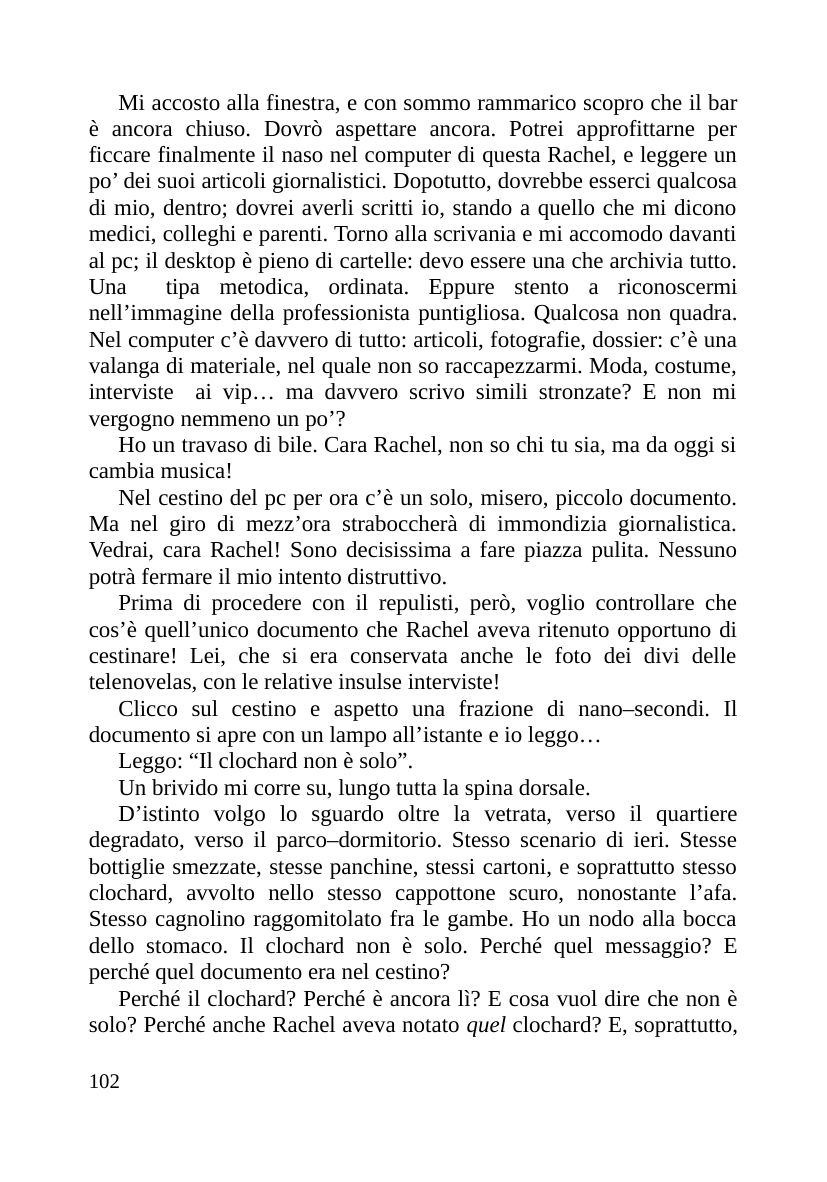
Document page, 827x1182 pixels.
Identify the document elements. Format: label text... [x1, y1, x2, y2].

text Clicco sul cestino e aspetto una frazione di nano–secondi. Il documento si apre con un lampo all’istante e io leggo… [88, 695, 738, 747]
text Perché il clochard? Perché è ancora lì? E cosa vuol dire che non è solo? Perché anche Rachel aveva notato quel clochard? E, soprattutto, [88, 984, 738, 1037]
text Un brivido mi corre su, lungo tutta la spina dorsale. [88, 774, 738, 800]
text D’istinto volgo lo sguardo oltre la vetrata, verso il quartiere degradato, verso il parco–dormitorio. Stesso scenario di ieri. Stesse bottiglie smezzate, stesse panchine, stessi cartoni, e soprattutto stesso clochard, avvolto nello stesso cappottone scuro, nonostante l’afa. Stesso cagnolino raggomitolato fra le gambe. Ho un nodo alla bocca dello stomaco. Il clochard non è solo. Perché quel messaggio? E perché quel documento era nel cestino? [88, 800, 738, 984]
text Prima di procedere con il repulisti, però, voglio controllare che cos’è quell’unico documento che Rachel aveva ritenuto opportuno di cestinare! Lei, che si era conservata anche le foto dei divi delle telenovelas, con le relative insulse interviste! [88, 589, 738, 695]
text Ho un travaso di bile. Cara Rachel, non so chi tu sia, ma da oggi si cambia musica! [88, 431, 738, 484]
text Leggo: “Il clochard non è solo”. [88, 747, 738, 774]
text Nel cestino del pc per ora c’è un solo, misero, piccolo documento. Ma nel giro di mezz’ora straboccherà di immondizia giornalistica. Vedrai, cara Rachel! Sono decisissima a fare piazza pulita. Nessuno potrà fermare il mio intento distruttivo. [88, 484, 738, 589]
text Mi accosto alla finestra, e con sommo rammarico scopro che il bar è ancora chiuso. Dovrò aspettare ancora. Potrei approfittarne per ficcare finalmente il naso nel computer di questa Rachel, e leggere un po’ dei suoi articoli giornalistici. Dopotutto, dovrebbe esserci qualcosa di mio, dentro; dovrei averli scritti io, stando a quello che mi dicono medici, colleghi e parenti. Torno alla scrivania e mi accomodo davanti al pc; il desktop è pieno di cartelle: devo essere una che archivia tutto. Una tipa metodica, ordinata. Eppure stento a riconoscermi nell’immagine della professionista puntigliosa. Qualcosa non quadra. Nel computer c’è davvero di tutto: articoli, fotografie, dossier: c’è una valanga di materiale, nel quale non so raccapezzarmi. Moda, costume, interviste ai vip… ma davvero scrivo simili stronzate? E non mi vergogno nemmeno un po’? [88, 88, 738, 431]
